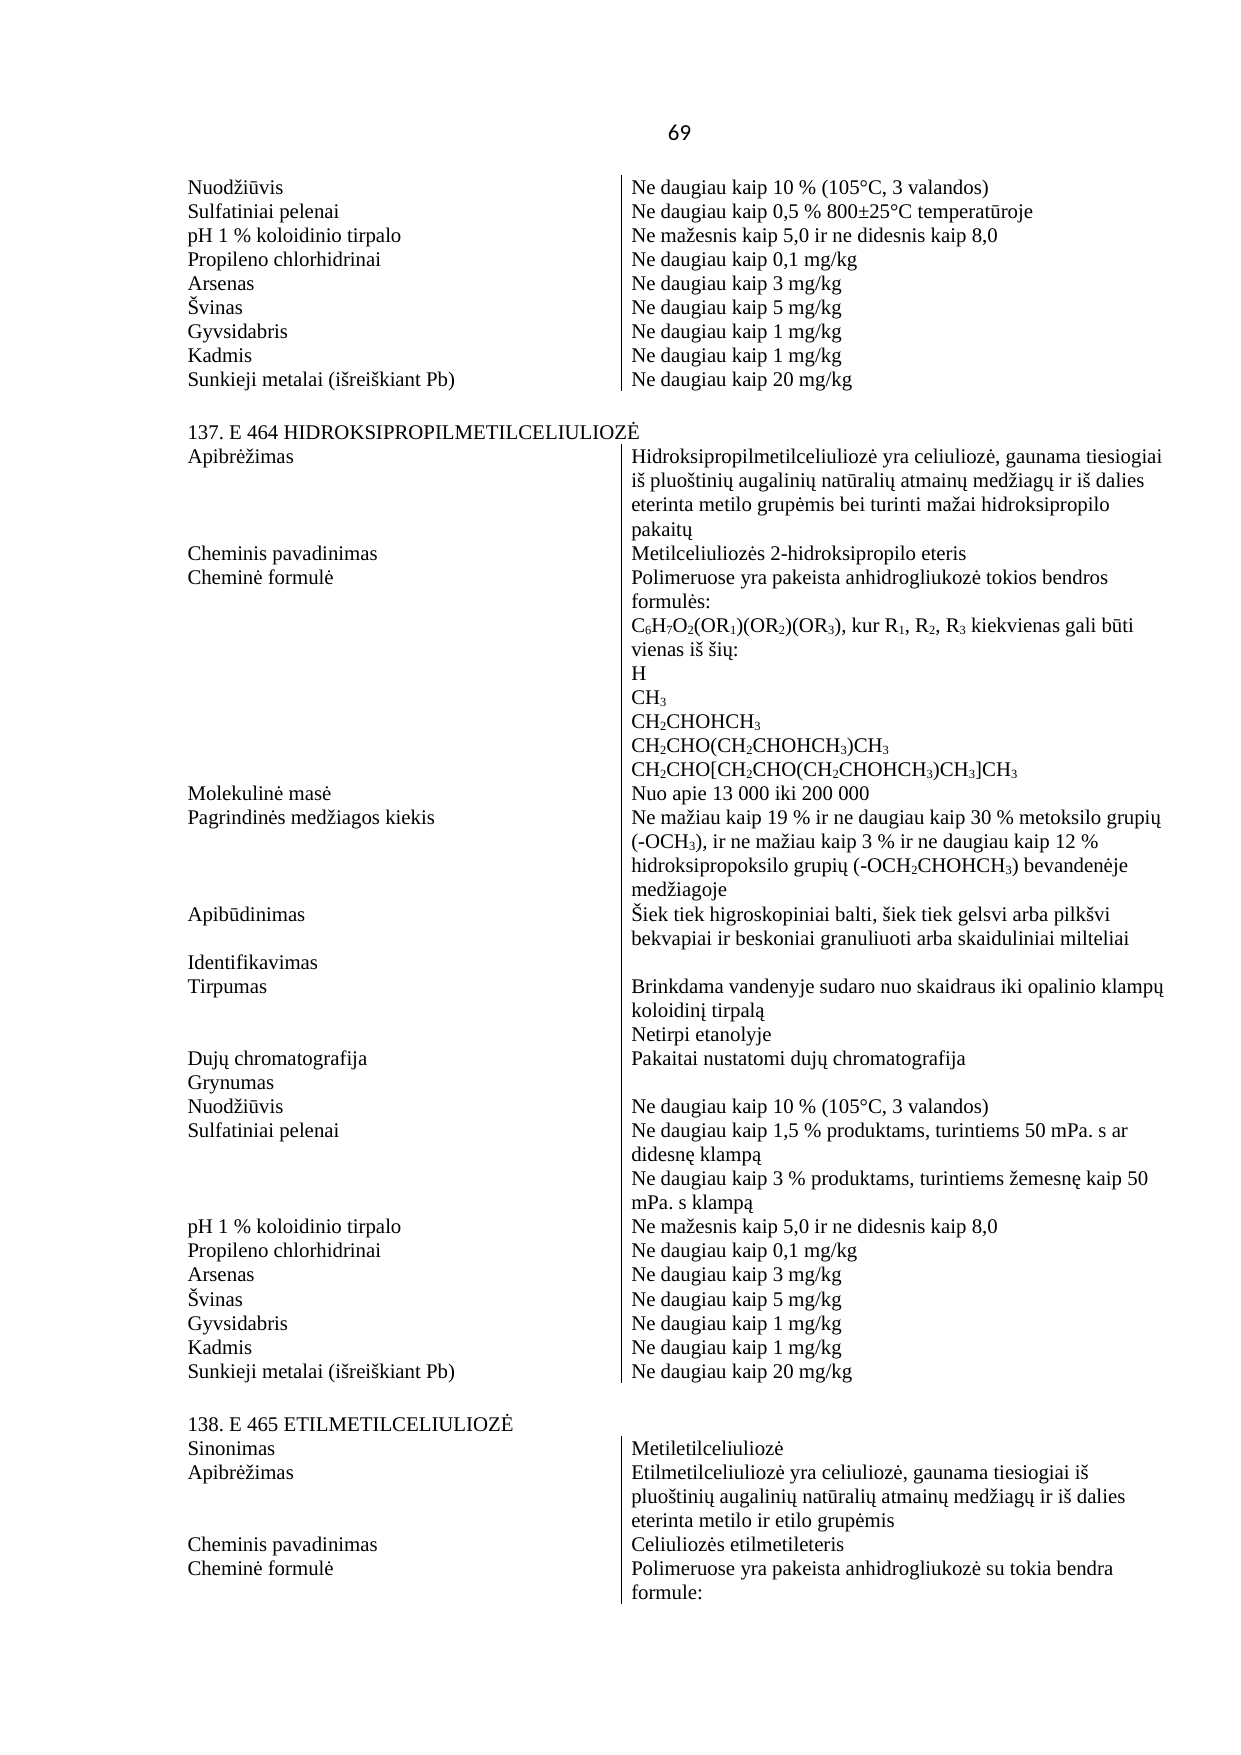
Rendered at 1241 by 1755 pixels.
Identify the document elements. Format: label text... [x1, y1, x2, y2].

table_cell Kadmis [177, 343, 621, 367]
table_cell Gyvsidabris [177, 1311, 621, 1334]
table_cell Ne mažesnis kaip 5,0 ir ne didesnis kaip 8,0 [622, 223, 1181, 247]
table_cell Celiuliozės etilmetileteris [622, 1532, 1181, 1556]
table_header 138. E 465 ETILMETILCELIULIOZĖ [177, 1411, 1181, 1436]
table_cell Identifikavimas [177, 950, 621, 974]
table_cell Ne mažiau kaip 19 % ir ne daugiau kaip 30 % metoksilo grupių (-OCH3), ir ne mažiau kaip 3 % ir ne daugiau kaip 12 % hidroksipropoksilo grupių (-OCH2CHOHCH3) bevandenėje medžiagoje [622, 805, 1181, 901]
table_cell Metiletilceliuliozė [622, 1436, 1181, 1459]
table_cell Cheminė formulė [177, 1556, 621, 1604]
table_cell Pagrindinės medžiagos kiekis [177, 805, 621, 901]
table_cell Ne mažesnis kaip 5,0 ir ne didesnis kaip 8,0 [622, 1214, 1181, 1238]
table_cell pH 1 % koloidinio tirpalo [177, 1214, 621, 1238]
table_cell Ne daugiau kaip 3 mg/kg [622, 1263, 1181, 1286]
table_cell Ne daugiau kaip 0,5 % 800±25°C temperatūroje [622, 199, 1181, 223]
table_cell Sulfatiniai pelenai [177, 1118, 621, 1214]
table_cell Ne daugiau kaip 1 mg/kg [622, 319, 1181, 343]
table_cell Dujų chromatografija [177, 1046, 621, 1070]
table_cell Ne daugiau kaip 5 mg/kg [622, 1286, 1181, 1311]
table_cell Kadmis [177, 1335, 621, 1359]
table_cell Ne daugiau kaip 5 mg/kg [622, 295, 1181, 319]
table_cell Cheminis pavadinimas [177, 541, 621, 564]
table_cell Ne daugiau kaip 1 mg/kg [622, 343, 1181, 367]
table_cell Švinas [177, 1286, 621, 1311]
table_cell Nuo apie 13 000 iki 200 000 [622, 781, 1181, 805]
table_cell Ne daugiau kaip 1 mg/kg [622, 1335, 1181, 1359]
table_cell Švinas [177, 295, 621, 319]
table_cell Apibrėžimas [177, 444, 621, 541]
table_cell Ne daugiau kaip 0,1 mg/kg [622, 1238, 1181, 1262]
table_cell Ne daugiau kaip 0,1 mg/kg [622, 247, 1181, 271]
table_cell Tirpumas [177, 974, 621, 1046]
table_cell Cheminė formulė [177, 565, 621, 781]
table_cell Propileno chlorhidrinai [177, 1238, 621, 1262]
table_cell Arsenas [177, 1263, 621, 1286]
table_cell pH 1 % koloidinio tirpalo [177, 223, 621, 247]
table_cell Ne daugiau kaip 1,5 % produktams, turintiems 50 mPa. s ar didesnę klampą Ne daugiau kaip 3 % produktams, turintiems žemesnę kaip 50 mPa. s klampą [622, 1118, 1181, 1214]
table_cell Sulfatiniai pelenai [177, 199, 621, 223]
table_cell [622, 950, 1181, 974]
table_cell Šiek tiek higroskopiniai balti, šiek tiek gelsvi arba pilkšvi bekvapiai ir beskoniai granuliuoti arba skaiduliniai milteliai [622, 901, 1181, 949]
table_cell Brinkdama vandenyje sudaro nuo skaidraus iki opalinio klampų koloidinį tirpalą Netirpi etanolyje [622, 974, 1181, 1046]
table_cell Propileno chlorhidrinai [177, 247, 621, 271]
table_cell Sinonimas [177, 1436, 621, 1459]
table_cell Hidroksipropilmetilceliuliozė yra celiuliozė, gaunama tiesiogiai iš pluoštinių augalinių natūralių atmainų medžiagų ir iš dalies eterinta metilo grupėmis bei turinti mažai hidroksipropilo pakaitų [622, 444, 1181, 541]
table_cell Apibrėžimas [177, 1460, 621, 1532]
table_cell Polimeruose yra pakeista anhidrogliukozė su tokia bendra formule: [622, 1556, 1181, 1604]
table_cell Ne daugiau kaip 20 mg/kg [622, 1359, 1181, 1383]
table_cell Pakaitai nustatomi dujų chromatografija [622, 1046, 1181, 1070]
table_cell Arsenas [177, 271, 621, 295]
table_cell Grynumas [177, 1070, 621, 1094]
table_cell Cheminis pavadinimas [177, 1532, 621, 1556]
table_cell Polimeruose yra pakeista anhidrogliukozė tokios bendros formulės: C6H7O2(OR1)(OR2)(OR3), kur R1, R2, R3 kiekvienas gali būti vienas iš šių: H CH3 CH2CHOHCH3 CH2CHO(CH2CHOHCH3)CH3 CH2CHO[CH2CHO(CH2CHOHCH3)CH3]CH3 [622, 565, 1181, 781]
table_cell Gyvsidabris [177, 319, 621, 343]
table_cell Ne daugiau kaip 10 % (105°C, 3 valandos) [622, 175, 1181, 199]
table_cell Metilceliuliozės 2-hidroksipropilo eteris [622, 541, 1181, 564]
table_cell Ne daugiau kaip 1 mg/kg [622, 1311, 1181, 1334]
table_cell Molekulinė masė [177, 781, 621, 805]
table_header 137. E 464 HIDROKSIPROPILMETILCELIULIOZĖ [177, 420, 1181, 444]
table_cell Sunkieji metalai (išreiškiant Pb) [177, 368, 621, 391]
table_cell Ne daugiau kaip 3 mg/kg [622, 271, 1181, 295]
table_cell Ne daugiau kaip 10 % (105°C, 3 valandos) [622, 1094, 1181, 1118]
table_cell Nuodžiūvis [177, 175, 621, 199]
table_cell Etilmetilceliuliozė yra celiuliozė, gaunama tiesiogiai iš pluoštinių augalinių natūralių atmainų medžiagų ir iš dalies eterinta metilo ir etilo grupėmis [622, 1460, 1181, 1532]
table_cell Apibūdinimas [177, 901, 621, 949]
table_cell Sunkieji metalai (išreiškiant Pb) [177, 1359, 621, 1383]
table_cell Ne daugiau kaip 20 mg/kg [622, 368, 1181, 391]
table_cell [622, 1070, 1181, 1094]
table_cell Nuodžiūvis [177, 1094, 621, 1118]
